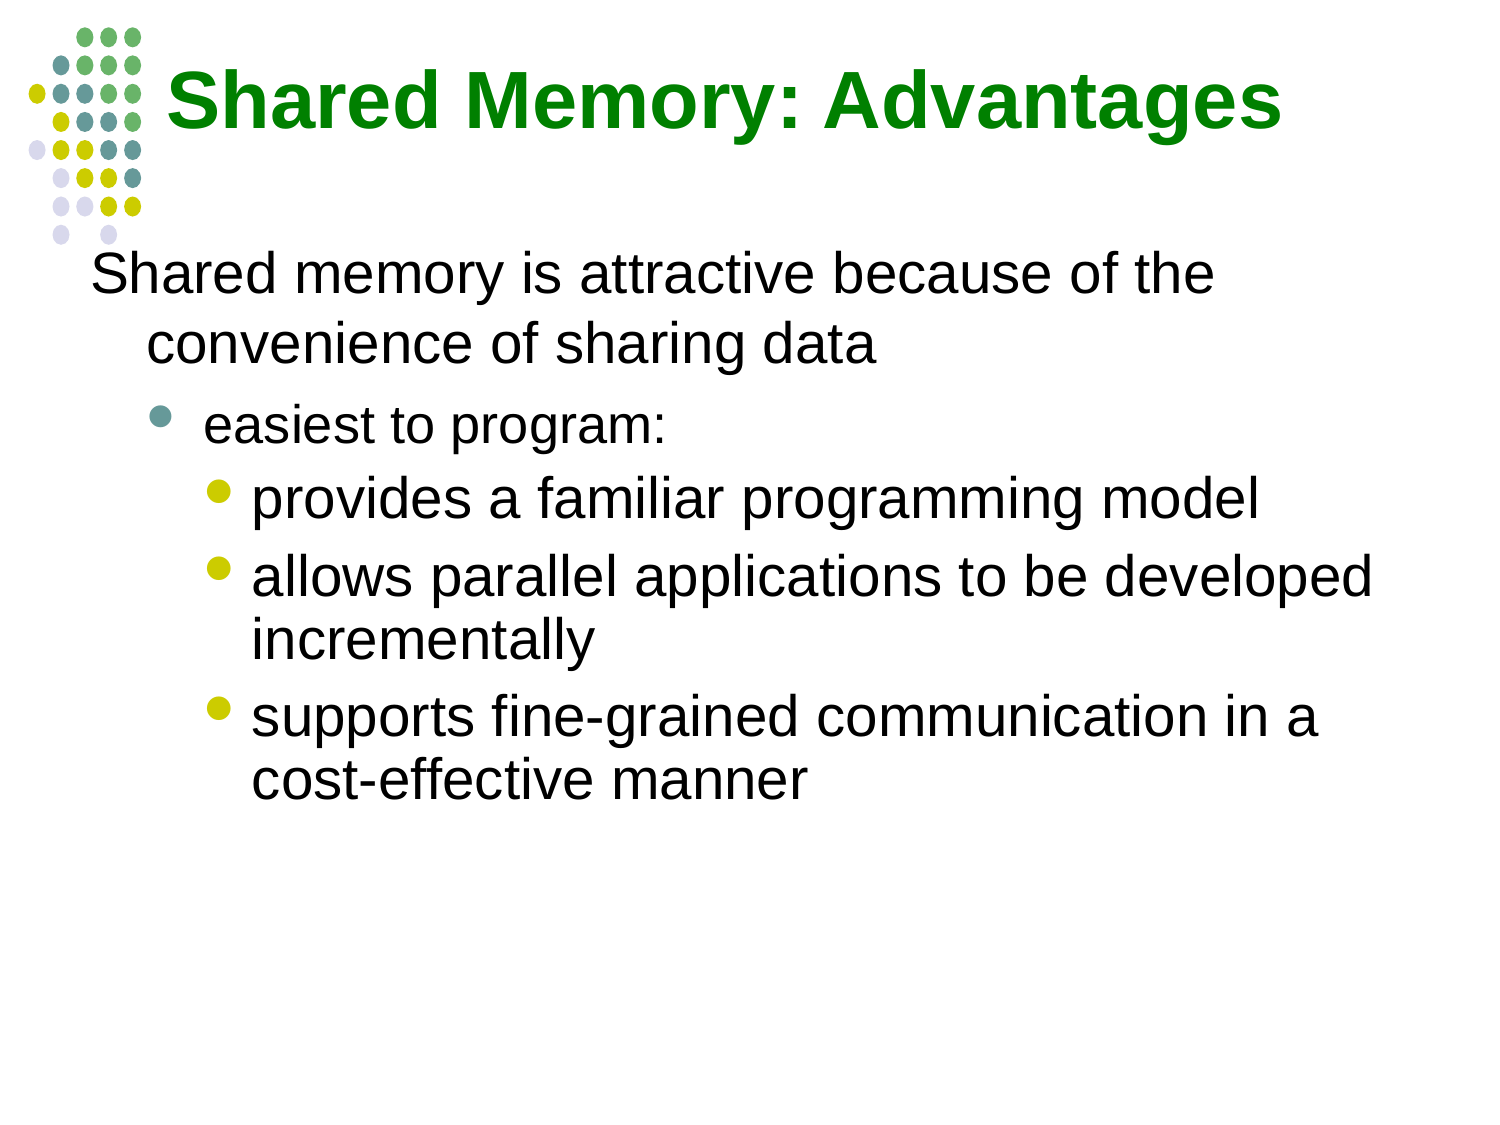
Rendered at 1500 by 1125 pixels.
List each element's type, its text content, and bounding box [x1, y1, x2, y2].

list Shared memory is attractive because of the convenience of sharing data easiest to program: provides a familiar programming model allows parallel applications to be developed incrementally supports fine-grained communication in a cost-effective manner [75, 228, 1426, 1006]
title Shared Memory: Advantages [151, 40, 1390, 176]
